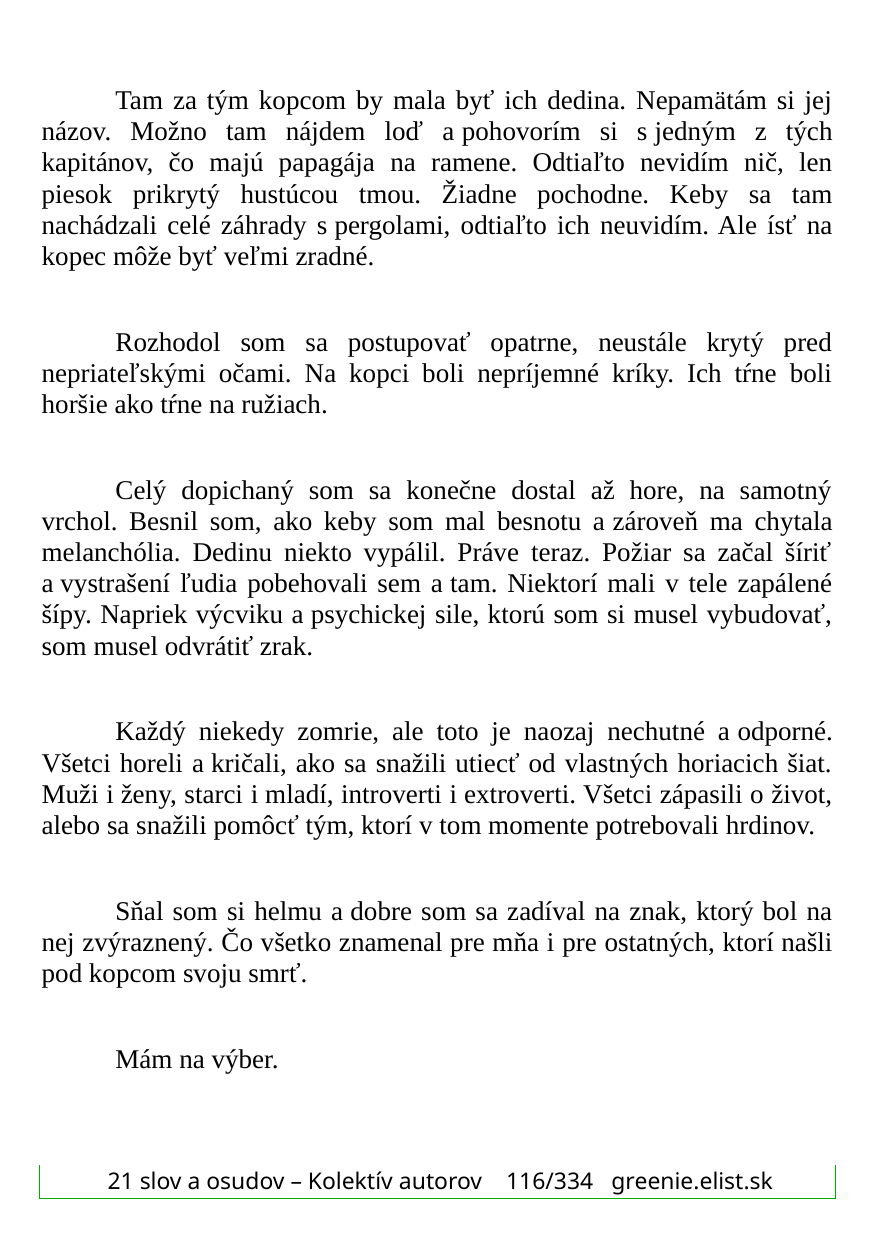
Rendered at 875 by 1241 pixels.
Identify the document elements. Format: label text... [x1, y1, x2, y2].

text Tam za tým kopcom by mala byť ich dedina. Nepamätám si jej názov. Možno tam nájdem loď a pohovorím si s jedným z tých kapitánov, čo majú papagája na ramene. Odtiaľto nevidím nič, len piesok prikrytý hustúcou tmou. Žiadne pochodne. Keby sa tam nachádzali celé záhrady s pergolami, odtiaľto ich neuvidím. Ale ísť na kopec môže byť veľmi zradné. [41, 84, 833, 271]
text Mám na výber. [41, 1043, 833, 1074]
text Každý niekedy zomrie, ale toto je naozaj nechutné a odporné. Všetci horeli a kričali, ako sa snažili utiecť od vlastných horiacich šiat. Muži i ženy, starci i mladí, introverti i extroverti. Všetci zápasili o život, alebo sa snažili pomôcť tým, ktorí v tom momente potrebovali hrdinov. [41, 716, 833, 840]
text Rozhodol som sa postupovať opatrne, neustále krytý pred nepriateľskými očami. Na kopci boli nepríjemné kríky. Ich tŕne boli horšie ako tŕne na ružiach. [41, 326, 833, 419]
text Sňal som si helmu a dobre som sa zadíval na znak, ktorý bol na nej zvýraznený. Čo všetko znamenal pre mňa i pre ostatných, ktorí našli pod kopcom svoju smrť. [41, 895, 833, 988]
text Celý dopichaný som sa konečne dostal až hore, na samotný vrchol. Besnil som, ako keby som mal besnotu a zároveň ma chytala melanchólia. Dedinu niekto vypálil. Práve teraz. Požiar sa začal šíriť a vystrašení ľudia pobehovali sem a tam. Niektorí mali v tele zapálené šípy. Napriek výcviku a psychickej sile, ktorú som si musel vybudovať, som musel odvrátiť zrak. [41, 474, 833, 661]
